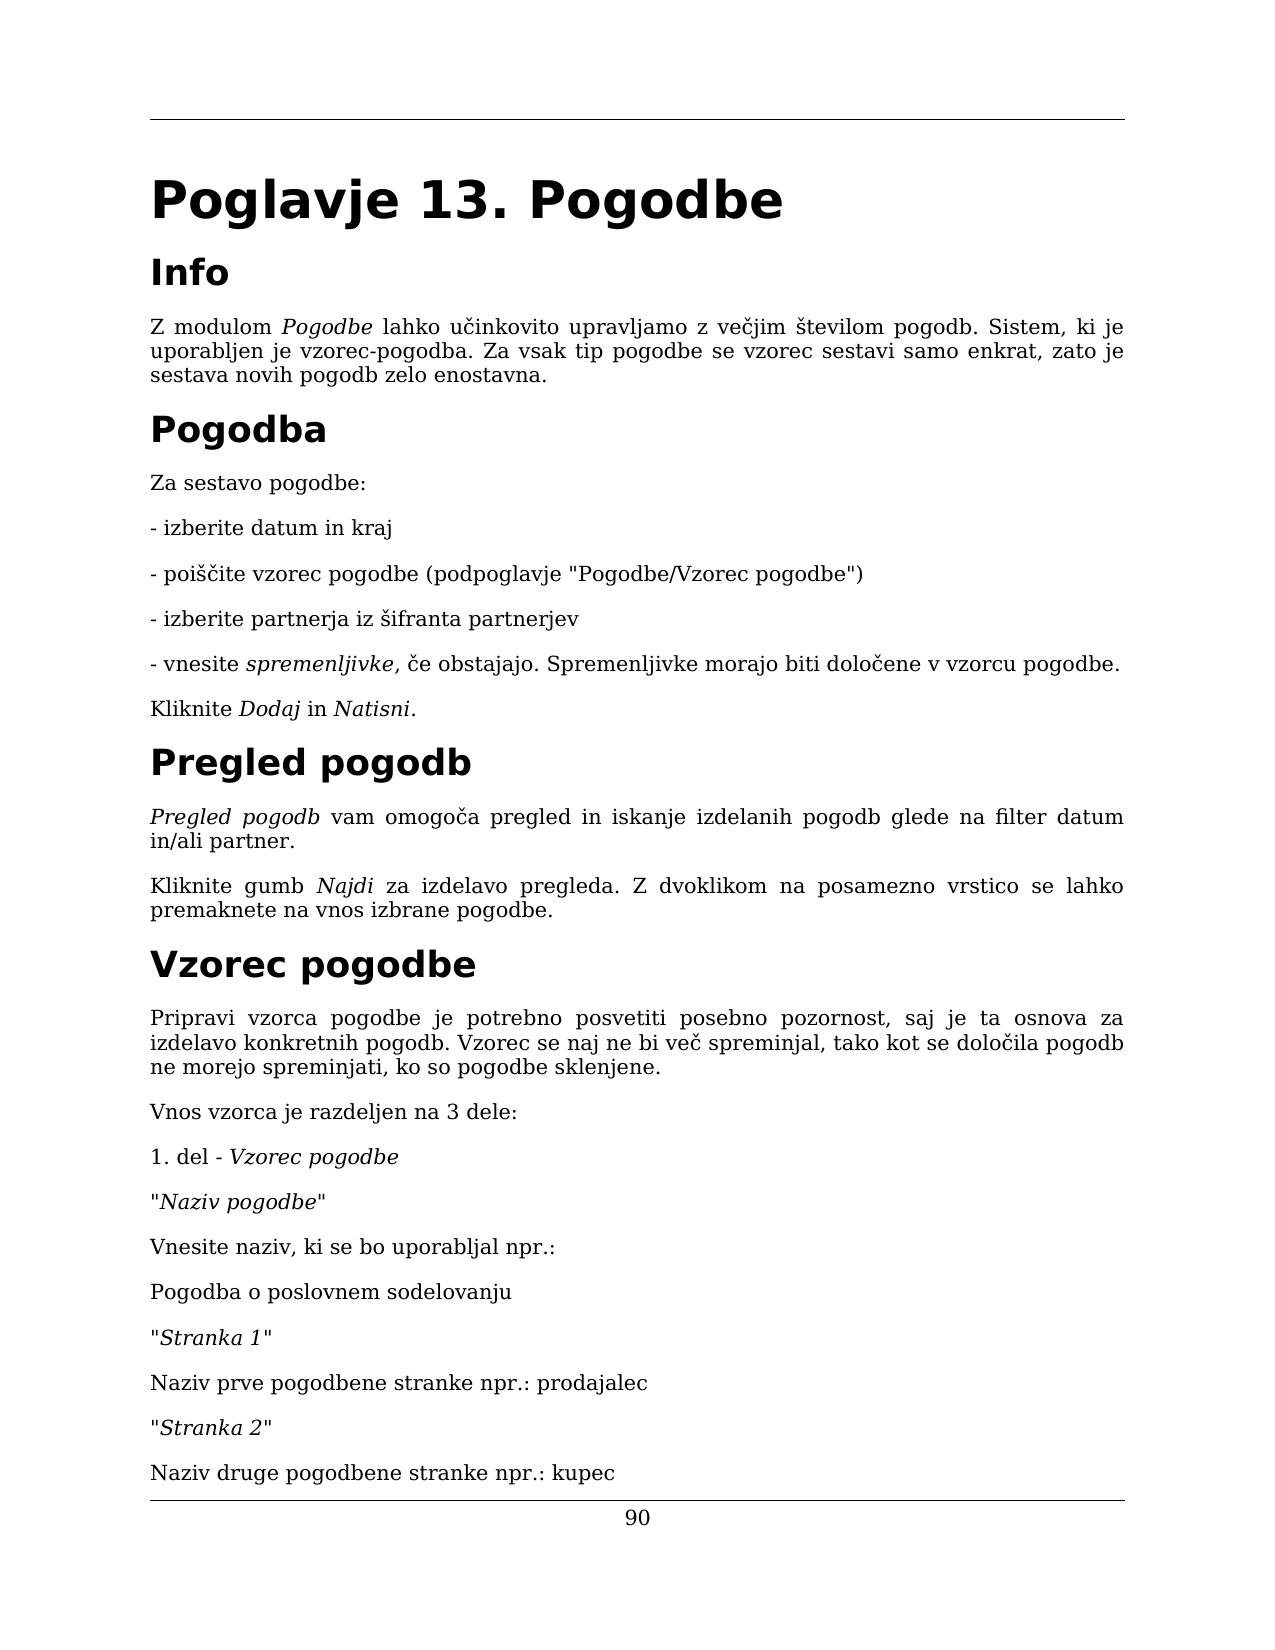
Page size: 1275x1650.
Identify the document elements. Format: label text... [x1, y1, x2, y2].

text Vzorec pogodbe [150, 943, 1125, 986]
text 1. del - Vzorec pogodbe [150, 1145, 1125, 1169]
text Pripravi vzorca pogodbe je potrebno posvetiti posebno pozornost, saj je ta osnova za izdelavo konkretnih pogodb. Vzorec se naj ne bi več spreminjal, tako kot se določila pogodb ne morejo spreminjati, ko so pogodbe sklenjene. [150, 1006, 1125, 1079]
text "Naziv pogodbe" [150, 1190, 1125, 1214]
text Pogodba o poslovnem sodelovanju [150, 1280, 1125, 1305]
text - vnesite spremenljivke, če obstajajo. Spremenljivke morajo biti določene v vzorcu pogodbe. [150, 652, 1125, 676]
text Pregled pogodb [150, 742, 1125, 784]
text Pregled pogodb vam omogoča pregled in iskanje izdelanih pogodb glede na filter datum in/ali partner. [150, 805, 1125, 853]
text Vnos vzorca je razdeljen na 3 dele: [150, 1100, 1125, 1124]
text Naziv prve pogodbene stranke npr.: prodajalec [150, 1371, 1125, 1395]
text Info [150, 252, 1125, 294]
text Poglavje 13. Pogodbe [150, 171, 1125, 231]
text "Stranka 1" [150, 1326, 1125, 1350]
text - izberite partnerja iz šifranta partnerjev [150, 607, 1125, 631]
text Naziv druge pogodbene stranke npr.: kupec [150, 1461, 1125, 1485]
text Kliknite gumb Najdi za izdelavo pregleda. Z dvoklikom na posamezno vrstico se lahko premaknete na vnos izbrane pogodbe. [150, 874, 1125, 923]
text Kliknite Dodaj in Natisni. [150, 697, 1125, 721]
text Vnesite naziv, ki se bo uporabljal npr.: [150, 1235, 1125, 1259]
text Z modulom Pogodbe lahko učinkovito upravljamo z večjim številom pogodb. Sistem, ki je uporabljen je vzorec-pogodba. Za vsak tip pogodbe se vzorec sestavi samo enkrat, zato je sestava novih pogodb zelo enostavna. [150, 315, 1125, 388]
text - izberite datum in kraj [150, 516, 1125, 541]
text Za sestavo pogodbe: [150, 471, 1125, 496]
text Pogodba [150, 408, 1125, 451]
text - poiščite vzorec pogodbe (podpoglavje "Pogodbe/Vzorec pogodbe") [150, 562, 1125, 586]
text "Stranka 2" [150, 1416, 1125, 1440]
